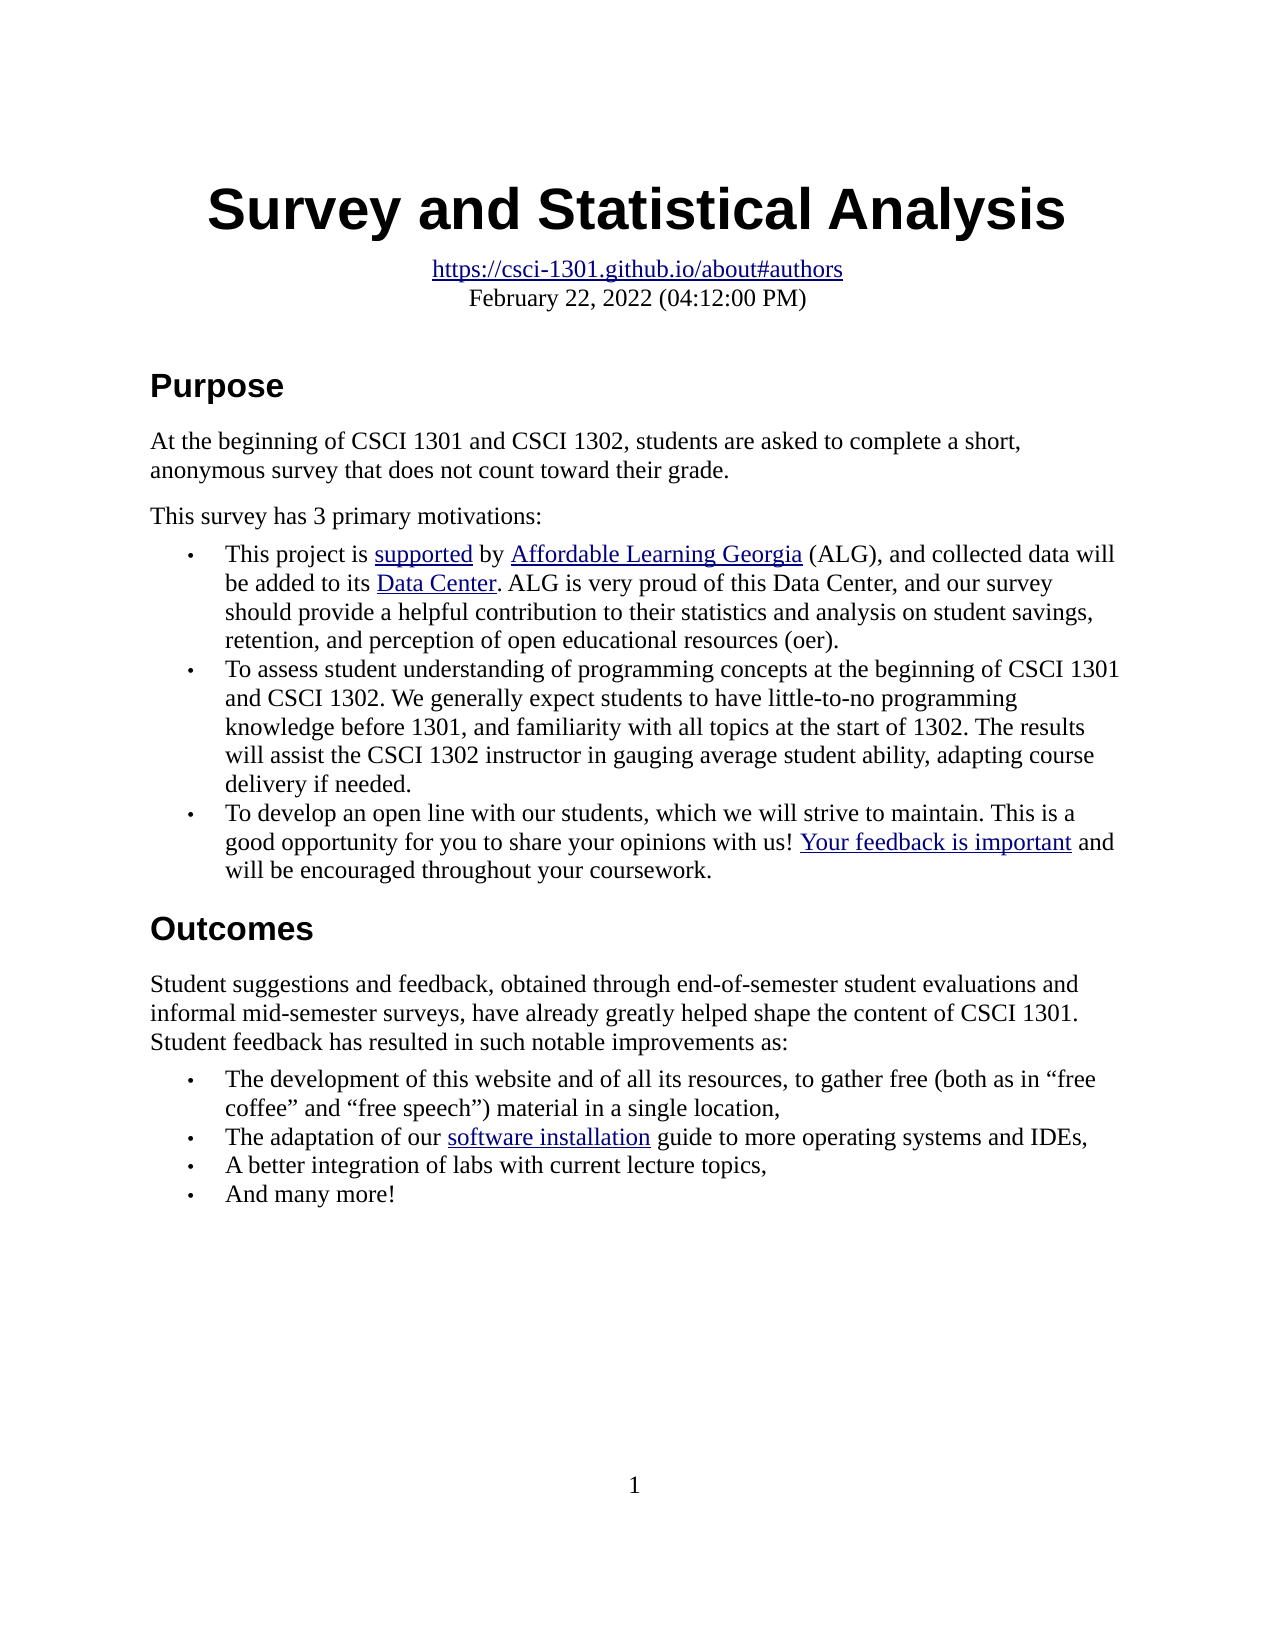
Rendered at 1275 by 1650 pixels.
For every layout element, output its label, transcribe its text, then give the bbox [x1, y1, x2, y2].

text Student suggestions and feedback, obtained through end-of-semester student evaluations and informal mid-semester surveys, have already greatly helped shape the content of CSCI 1301. Student feedback has resulted in such notable improvements as: [150, 969, 1125, 1055]
text This survey has 3 primary motivations: [150, 501, 1125, 530]
list This project is supported by Affordable Learning Georgia (ALG), and collected data will be added to its Data Center. ALG is very proud of this Data Center, and our survey should provide a helpful contribution to their statistics and analysis on student savings, retention, and perception of open educational resources (oer). [187, 539, 1125, 654]
list And many more! [187, 1179, 1125, 1208]
list To develop an open line with our students, which we will strive to maintain. This is a good opportunity for you to share your opinions with us! Your feedback is important and will be encouraged throughout your coursework. [187, 798, 1125, 884]
text February 22, 2022 (04:12:00 PM) [150, 283, 1125, 312]
list The development of this website and of all its resources, to gather free (both as in “free coffee” and “free speech”) material in a single location, [187, 1064, 1125, 1122]
list To assess student understanding of programming concepts at the beginning of CSCI 1301 and CSCI 1302. We generally expect students to have little-to-no programming knowledge before 1301, and familiarity with all topics at the start of 1302. The results will assist the CSCI 1302 instructor in gauging average student ability, adapting course delivery if needed. [187, 654, 1125, 798]
subtitle Purpose [150, 366, 1125, 404]
list The adaptation of our software installation guide to more operating systems and IDEs, [187, 1122, 1125, 1151]
list A better integration of labs with current lecture topics, [187, 1151, 1125, 1179]
text At the beginning of CSCI 1301 and CSCI 1302, students are asked to complete a short, anonymous survey that does not count toward their grade. [150, 426, 1125, 483]
subtitle Outcomes [150, 909, 1125, 948]
title Survey and Statistical Analysis [150, 175, 1125, 242]
text https://csci-1301.github.io/about#authors [150, 254, 1125, 283]
